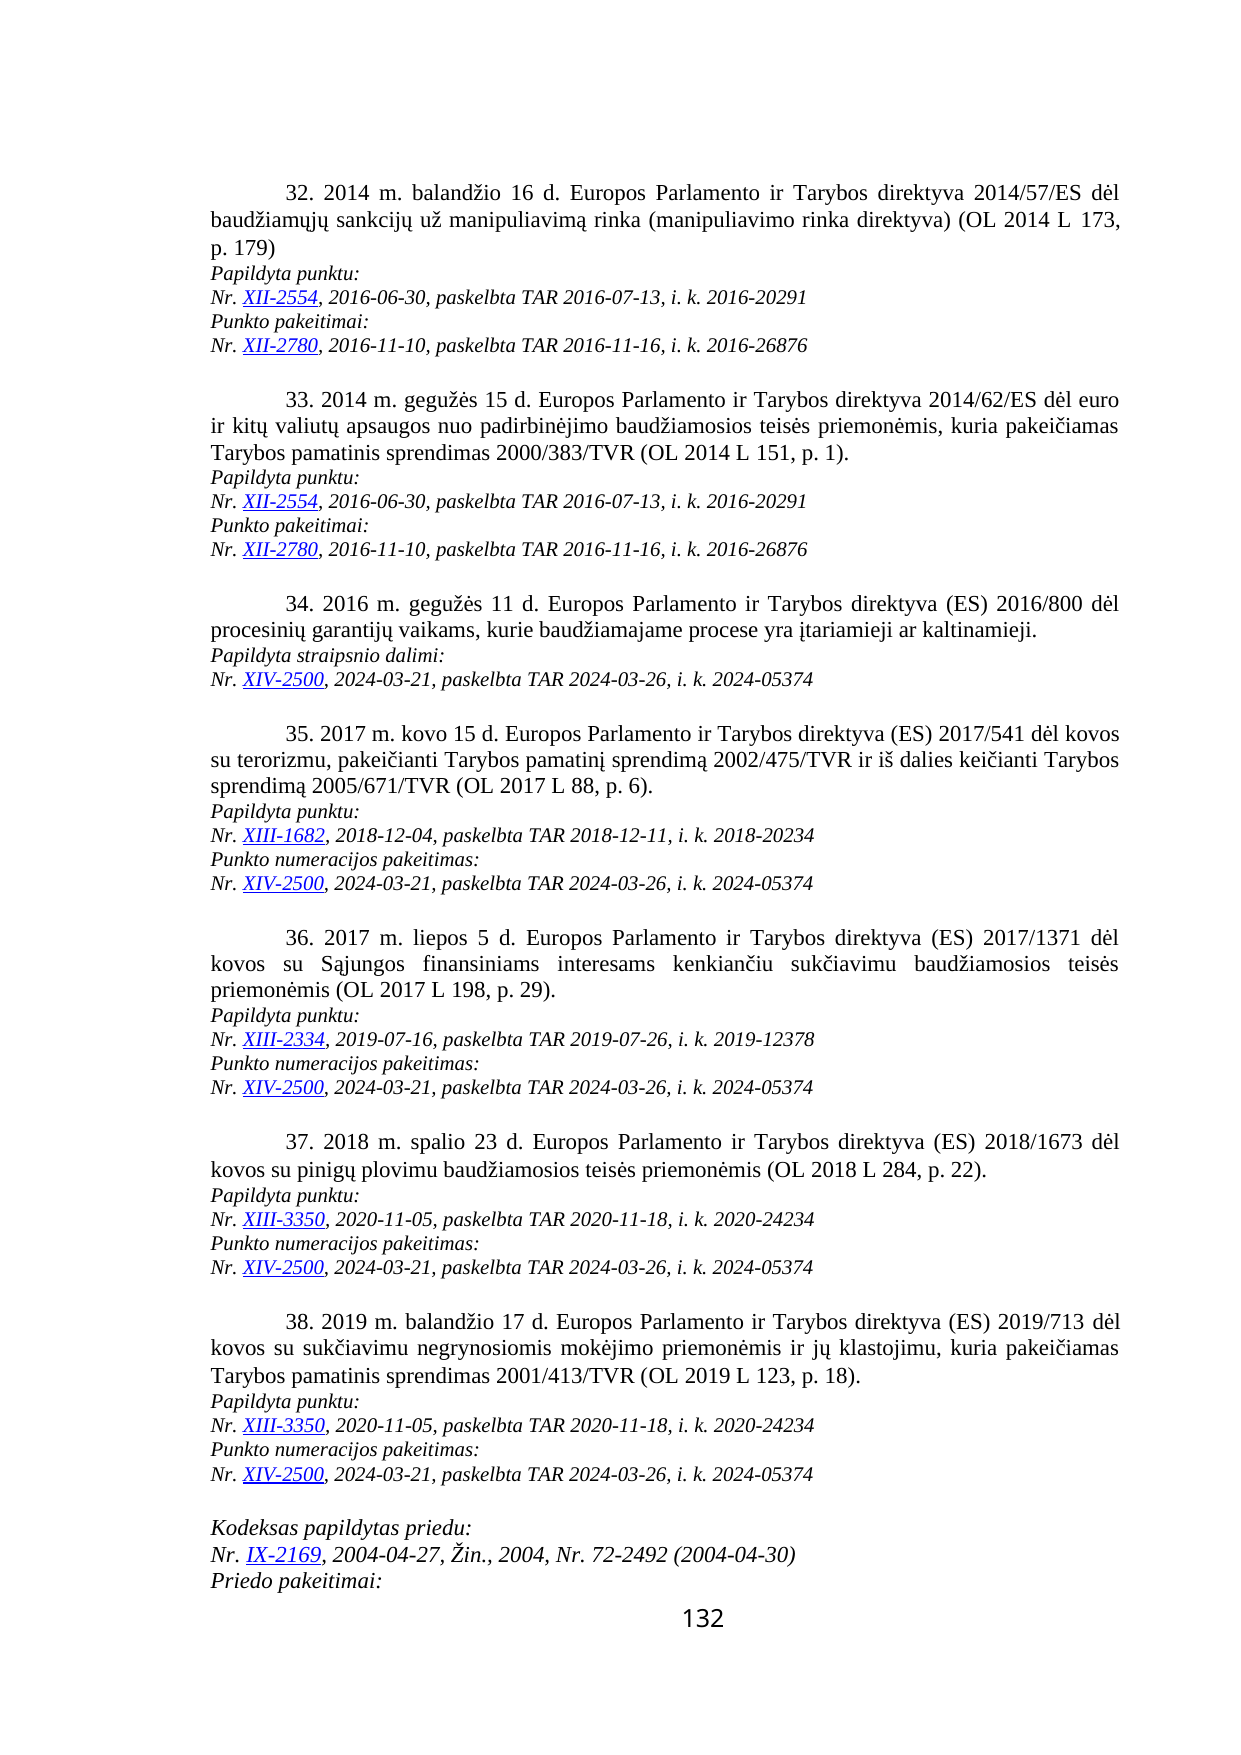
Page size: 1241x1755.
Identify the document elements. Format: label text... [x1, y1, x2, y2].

text Punkto numeracijos pakeitimas: [210, 1437, 1120, 1461]
text Papildyta punktu: [210, 799, 1120, 823]
text 37. 2018 m. spalio 23 d. Europos Parlamento ir Tarybos direktyva (ES) 2018/1673 dėl kovos su pinigų plovimu baudžiamosios teisės priemonėmis (OL 2018 L 284, p. 22). [210, 1128, 1120, 1183]
text Punkto numeracijos pakeitimas: [210, 1051, 1120, 1075]
text Nr. XIV-2500, 2024-03-21, paskelbta TAR 2024-03-26, i. k. 2024-05374 [210, 1255, 1120, 1279]
text Nr. XIII-1682, 2018-12-04, paskelbta TAR 2018-12-11, i. k. 2018-20234 [210, 823, 1120, 847]
text 34. 2016 m. gegužės 11 d. Europos Parlamento ir Tarybos direktyva (ES) 2016/800 dėl procesinių garantijų vaikams, kurie baudžiamajame procese yra įtariamieji ar kaltinamieji. [210, 590, 1120, 643]
text 38. 2019 m. balandžio 17 d. Europos Parlamento ir Tarybos direktyva (ES) 2019/713 dėl kovos su sukčiavimu negrynosiomis mokėjimo priemonėmis ir jų klastojimu, kuria pakeičiamas Tarybos pamatinis sprendimas 2001/413/TVR (OL 2019 L 123, p. 18). [210, 1308, 1120, 1389]
text 36. 2017 m. liepos 5 d. Europos Parlamento ir Tarybos direktyva (ES) 2017/1371 dėl kovos su Sąjungos finansiniams interesams kenkiančiu sukčiavimu baudžiamosios teisės priemonėmis (OL 2017 L 198, p. 29). [210, 924, 1120, 1003]
text Punkto pakeitimai: [210, 513, 1120, 537]
text Nr. XII-2554, 2016-06-30, paskelbta TAR 2016-07-13, i. k. 2016-20291 [210, 285, 1120, 309]
text Punkto numeracijos pakeitimas: [210, 1231, 1120, 1255]
text Nr. XIV-2500, 2024-03-21, paskelbta TAR 2024-03-26, i. k. 2024-05374 [210, 667, 1120, 691]
text Nr. XII-2780, 2016-11-10, paskelbta TAR 2016-11-16, i. k. 2016-26876 [210, 333, 1120, 357]
text Nr. XII-2554, 2016-06-30, paskelbta TAR 2016-07-13, i. k. 2016-20291 [210, 489, 1120, 513]
text Nr. XIII-3350, 2020-11-05, paskelbta TAR 2020-11-18, i. k. 2020-24234 [210, 1413, 1120, 1437]
text Nr. XIV-2500, 2024-03-21, paskelbta TAR 2024-03-26, i. k. 2024-05374 [210, 871, 1120, 895]
text 32. 2014 m. balandžio 16 d. Europos Parlamento ir Tarybos direktyva 2014/57/ES dėl baudžiamųjų sankcijų už manipuliavimą rinka (manipuliavimo rinka direktyva) (OL 2014 L 173, p. 179) [210, 179, 1120, 261]
text 35. 2017 m. kovo 15 d. Europos Parlamento ir Tarybos direktyva (ES) 2017/541 dėl kovos su terorizmu, pakeičianti Tarybos pamatinį sprendimą 2002/475/TVR ir iš dalies keičianti Tarybos sprendimą 2005/671/TVR (OL 2017 L 88, p. 6). [210, 719, 1120, 799]
text Nr. XII-2780, 2016-11-10, paskelbta TAR 2016-11-16, i. k. 2016-26876 [210, 537, 1120, 561]
text Papildyta straipsnio dalimi: [210, 643, 1120, 667]
text Punkto pakeitimai: [210, 309, 1120, 333]
text Nr. XIV-2500, 2024-03-21, paskelbta TAR 2024-03-26, i. k. 2024-05374 [210, 1075, 1120, 1099]
text 33. 2014 m. gegužės 15 d. Europos Parlamento ir Tarybos direktyva 2014/62/ES dėl euro ir kitų valiutų apsaugos nuo padirbinėjimo baudžiamosios teisės priemonėmis, kuria pakeičiamas Tarybos pamatinis sprendimas 2000/383/TVR (OL 2014 L 151, p. 1). [210, 386, 1120, 465]
text Papildyta punktu: [210, 1183, 1120, 1207]
text Priedo pakeitimai: [210, 1567, 1120, 1593]
text Papildyta punktu: [210, 261, 1120, 285]
text Kodeksas papildytas priedu: [210, 1514, 1120, 1541]
text Papildyta punktu: [210, 1003, 1120, 1027]
text Papildyta punktu: [210, 465, 1120, 489]
text Nr. XIV-2500, 2024-03-21, paskelbta TAR 2024-03-26, i. k. 2024-05374 [210, 1461, 1120, 1486]
text Punkto numeracijos pakeitimas: [210, 847, 1120, 871]
text Papildyta punktu: [210, 1389, 1120, 1413]
text Nr. XIII-2334, 2019-07-16, paskelbta TAR 2019-07-26, i. k. 2019-12378 [210, 1027, 1120, 1051]
text Nr. IX-2169, 2004-04-27, Žin., 2004, Nr. 72-2492 (2004-04-30) [210, 1541, 1120, 1567]
text Nr. XIII-3350, 2020-11-05, paskelbta TAR 2020-11-18, i. k. 2020-24234 [210, 1207, 1120, 1231]
